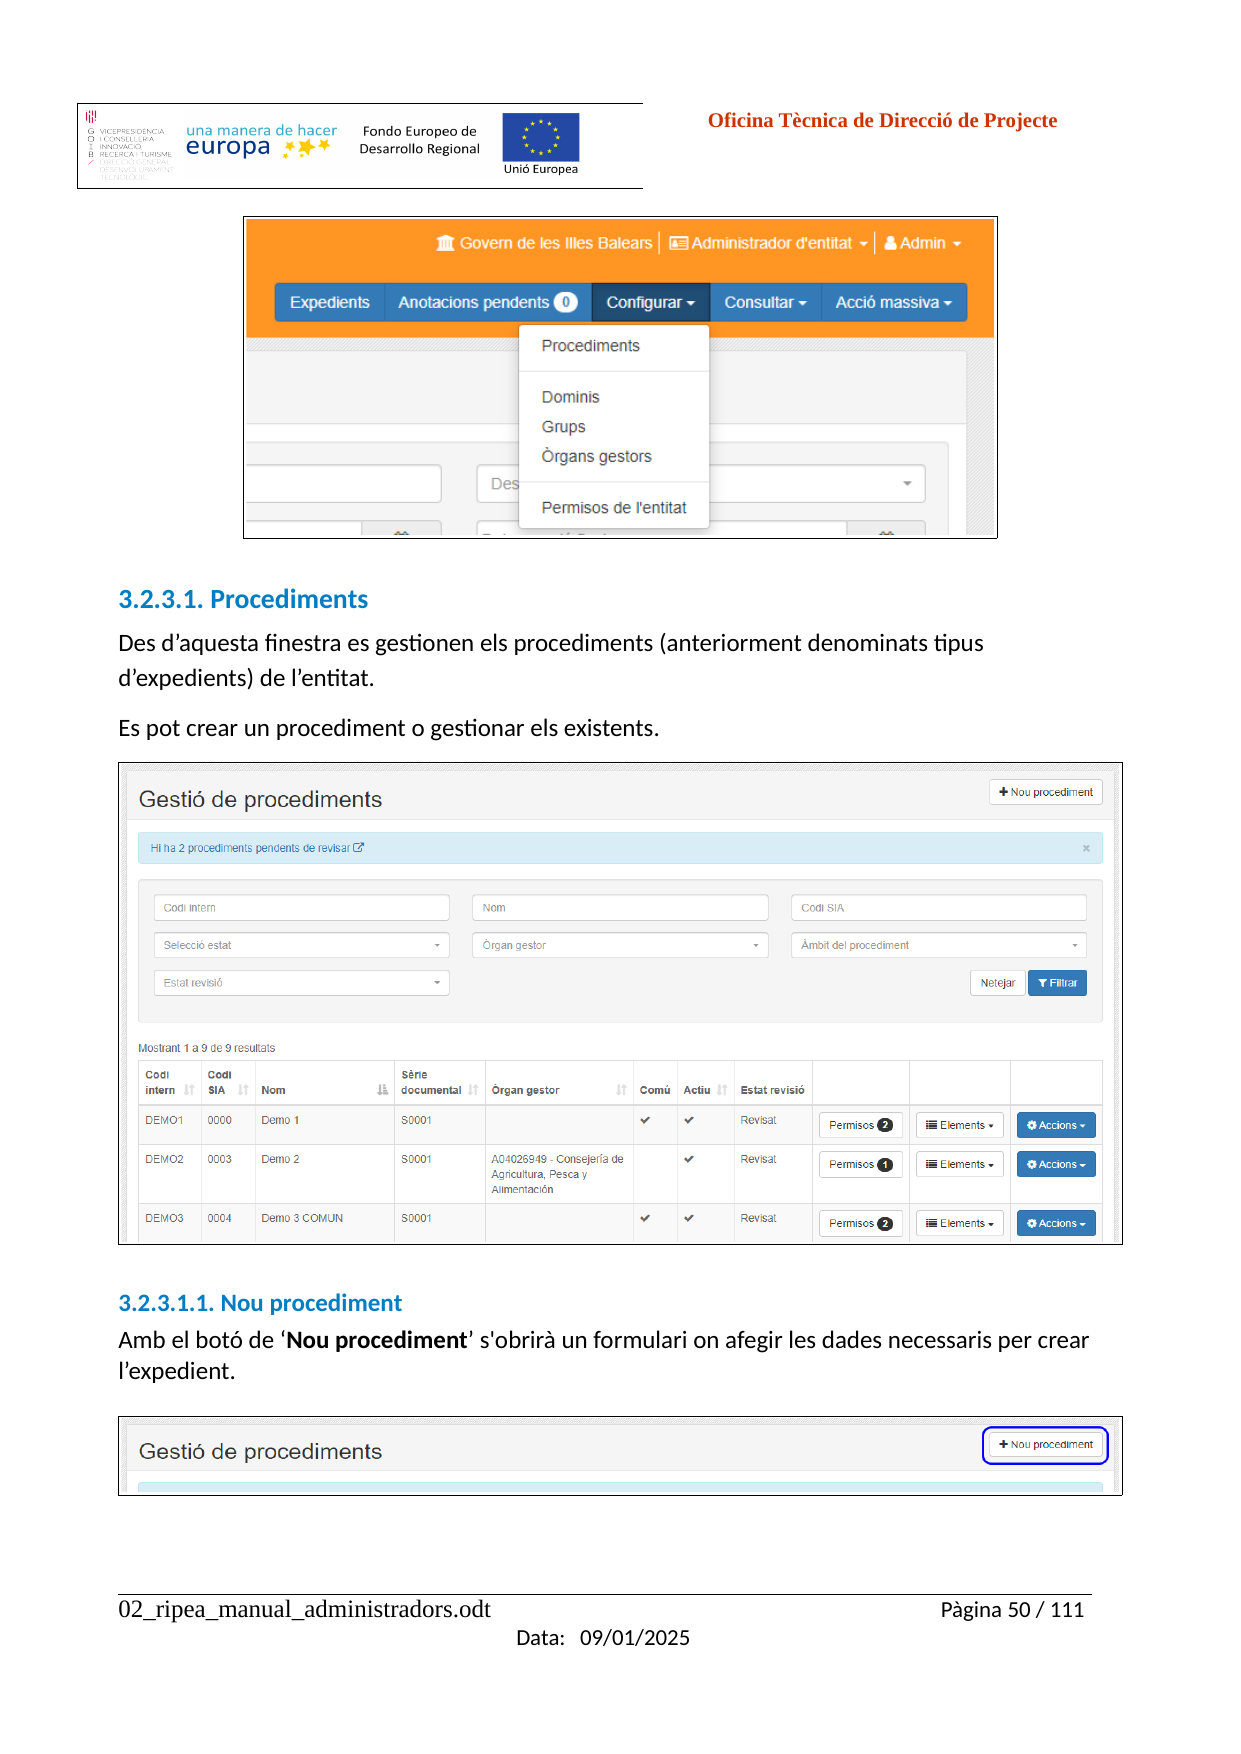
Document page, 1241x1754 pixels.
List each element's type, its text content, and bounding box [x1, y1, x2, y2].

picture [82, 108, 178, 182]
picture [246, 219, 994, 535]
subtitle 3.2.3.1.1. Nou procediment [118, 1288, 1122, 1318]
picture [121, 1418, 1119, 1492]
text Es pot crear un procediment o gestionar els existents. [118, 712, 1122, 742]
text Des d’aquesta finestra es gestionen els procediments (anteriorment denominats tipus d’expedients) de l’entitat. [118, 627, 1122, 693]
picture [184, 108, 585, 182]
picture [121, 764, 1119, 1242]
text Amb el botó de ‘Nou procediment’ s'obrirà un formulari on afegir les dades necessaris per crear l’expedient. [118, 1324, 1122, 1385]
subtitle 3.2.3.1. Procediments [118, 581, 1122, 615]
